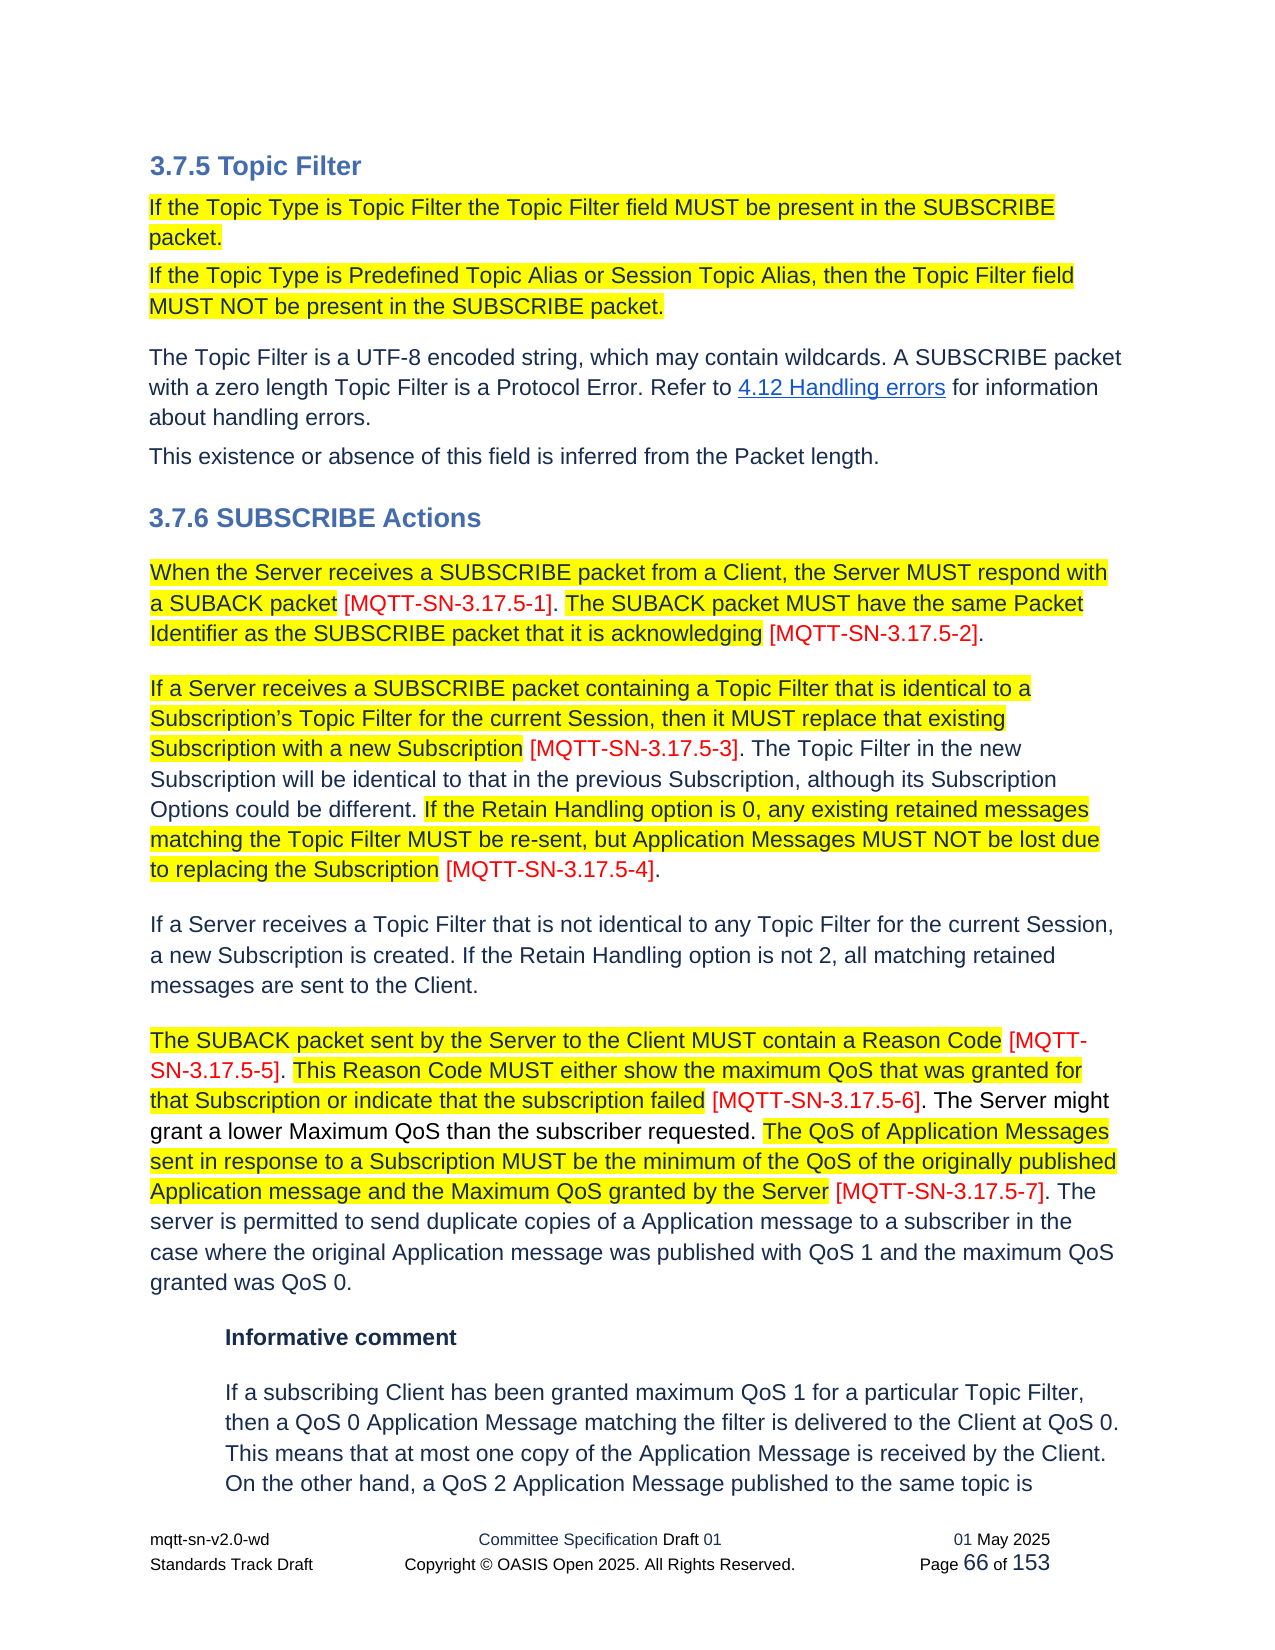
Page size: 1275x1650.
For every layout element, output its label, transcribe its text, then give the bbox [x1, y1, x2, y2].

text Informative comment [225, 1324, 1125, 1350]
text The Topic Filter is a UTF-8 encoded string, which may contain wildcards. A SUBSCRIBE packet with a zero length Topic Filter is a Protocol Error. Refer to 4.12 Handling errors for information about handling errors. [148, 344, 1124, 431]
subtitle 3.7.5 Topic Filter [150, 150, 1124, 181]
text The SUBACK packet sent by the Server to the Client MUST contain a Reason Code [MQTT-SN-3.17.5-5]. This Reason Code MUST either show the maximum QoS that was granted for that Subscription or indicate that the subscription failed [MQTT-SN-3.17.5-6]. The Server might grant a lower Maximum QoS than the subscriber requested. The QoS of Application Messages sent in response to a Subscription MUST be the minimum of the QoS of the originally published Application message and the Maximum QoS granted by the Server [MQTT-SN-3.17.5-7]. The server is permitted to send duplicate copies of a Application message to a subscriber in the case where the original Application message was published with QoS 1 and the maximum QoS granted was QoS 0. [150, 1027, 1125, 1295]
text If a subscribing Client has been granted maximum QoS 1 for a particular Topic Filter, then a QoS 0 Application Message matching the filter is delivered to the Client at QoS 0. This means that at most one copy of the Application Message is received by the Client. On the other hand, a QoS 2 Application Message published to the same topic is [225, 1379, 1125, 1496]
text If a Server receives a SUBSCRIBE packet containing a Topic Filter that is identical to a Subscription’s Topic Filter for the current Session, then it MUST replace that existing Subscription with a new Subscription [MQTT-SN-3.17.5-3]. The Topic Filter in the new Subscription will be identical to that in the previous Subscription, although its Subscription Options could be different. If the Retain Handling option is 0, any existing retained messages matching the Topic Filter MUST be re-sent, but Application Messages MUST NOT be lost due to replacing the Subscription [MQTT-SN-3.17.5-4]. [150, 675, 1125, 882]
text If the Topic Type is Predefined Topic Alias or Session Topic Alias, then the Topic Filter field MUST NOT be present in the SUBSCRIBE packet. [148, 262, 1124, 319]
text If a Server receives a Topic Filter that is not identical to any Topic Filter for the current Session, a new Subscription is created. If the Retain Handling option is not 2, all matching retained messages are sent to the Client. [150, 911, 1125, 998]
text This existence or absence of this field is inferred from the Packet length. [148, 443, 1124, 469]
text If the Topic Type is Topic Filter the Topic Filter field MUST be present in the SUBSCRIBE packet. [148, 194, 1124, 250]
subtitle 3.7.6 SUBSCRIBE Actions [148, 502, 1124, 533]
text When the Server receives a SUBSCRIBE packet from a Client, the Server MUST respond with a SUBACK packet [MQTT-SN-3.17.5-1]. The SUBACK packet MUST have the same Packet Identifier as the SUBSCRIBE packet that it is acknowledging [MQTT-SN-3.17.5-2]. [150, 559, 1125, 646]
